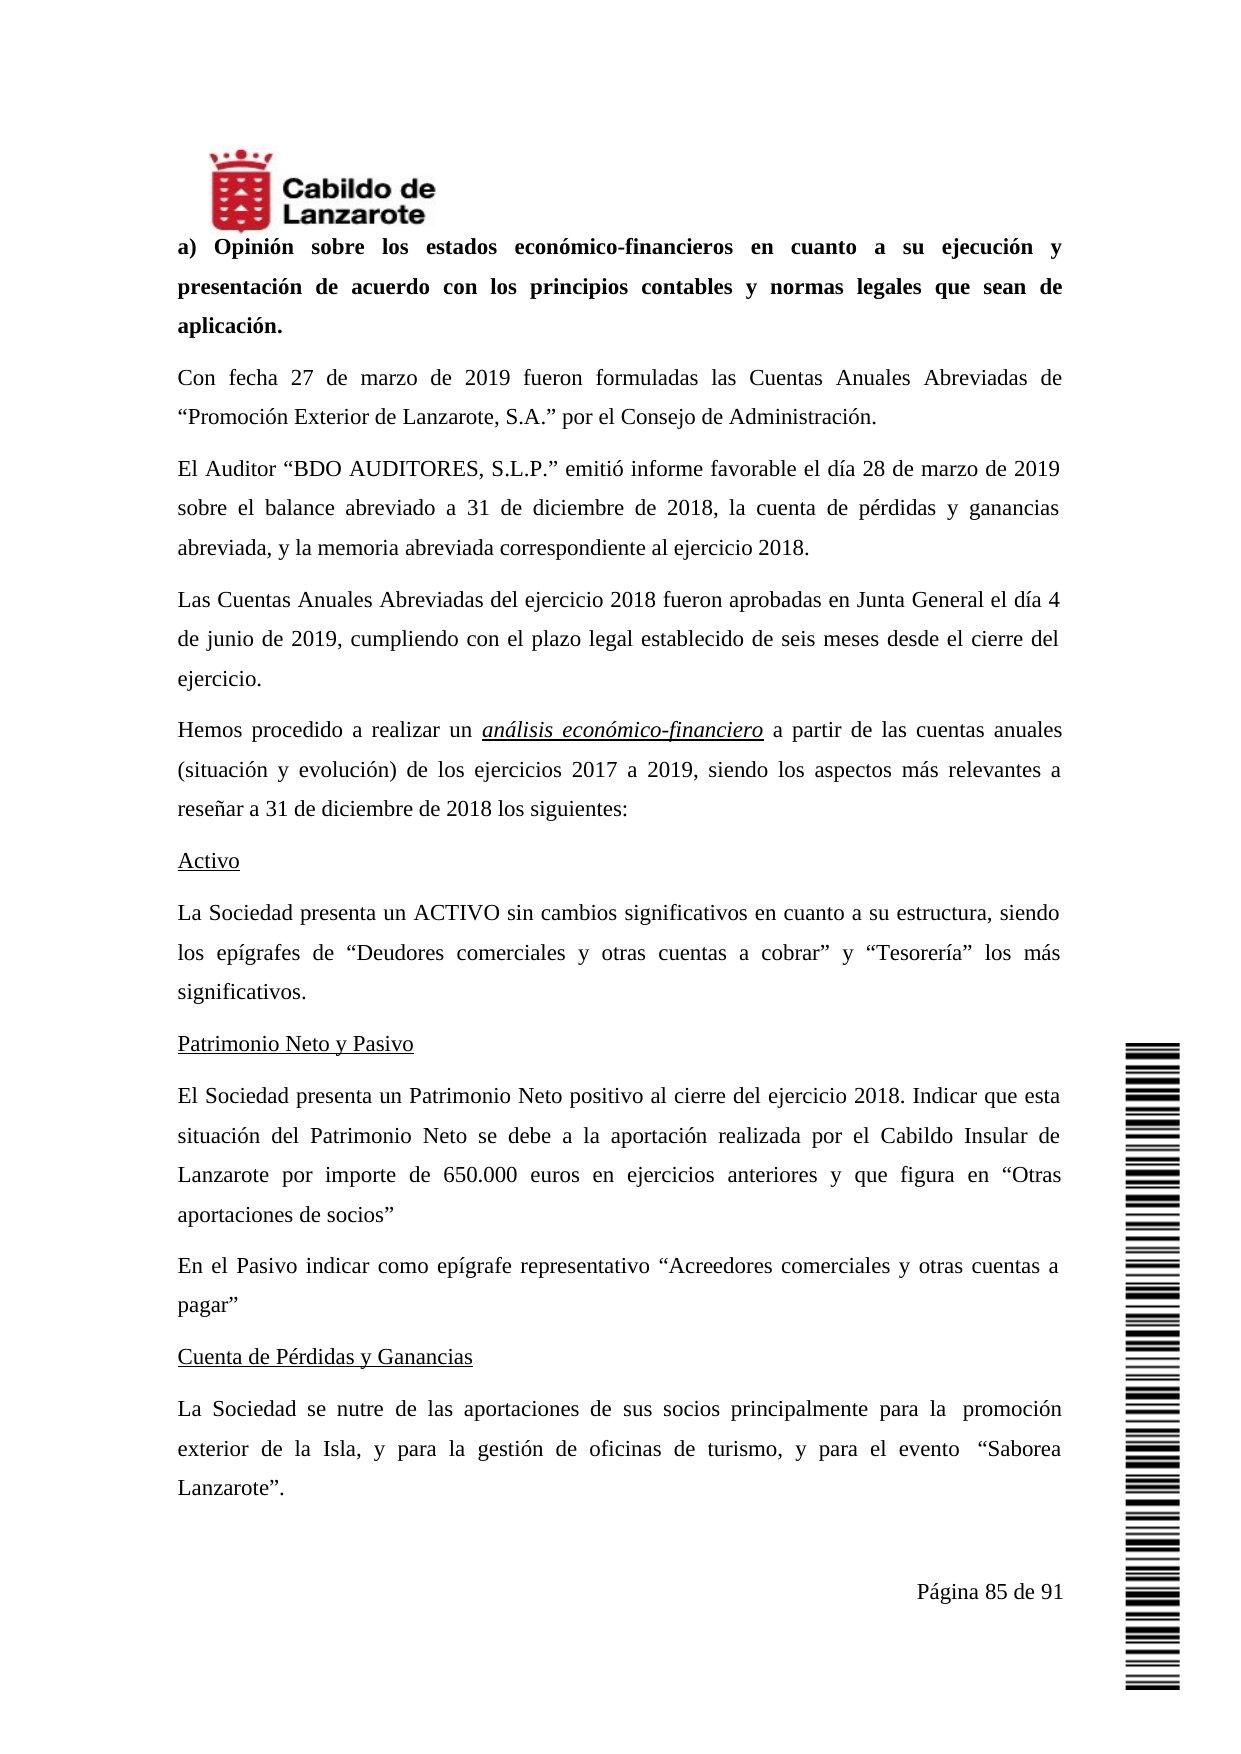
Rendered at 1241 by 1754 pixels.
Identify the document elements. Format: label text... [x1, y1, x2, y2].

text Hemos procedido a realizar un análisis económico-financiero a partir de las cuentas anuales (situación y evolución) de los ejercicios 2017 a 2019, siendo los aspectos más relevantes a reseñar a 31 de diciembre de 2018 los siguientes: [177, 717, 1063, 822]
picture [208, 145, 437, 234]
text Las Cuentas Anuales Abreviadas del ejercicio 2018 fueron aprobadas en Junta General el día 4 de junio de 2019, cumpliendo con el plazo legal establecido de seis meses desde el cierre del ejercicio. [177, 586, 1062, 691]
text El Sociedad presenta un Patrimonio Neto positivo al cierre del ejercicio 2018. Indicar que esta situación del Patrimonio Neto se debe a la aportación realizada por el Cabildo Insular de Lanzarote por importe de 650.000 euros en ejercicios anteriores y que figura en “Otras aportaciones de socios” [177, 1082, 1062, 1227]
text Patrimonio Neto y Pasivo [177, 1030, 1192, 1056]
text En el Pasivo indicar como epígrafe representativo “Acreedores comerciales y otras cuentas a pagar” [177, 1252, 1061, 1318]
text Página 85 de 91 [167, 1578, 1064, 1604]
text La Sociedad presenta un ACTIVO sin cambios significativos en cuanto a su estructura, siendo los epígrafes de “Deudores comerciales y otras cuentas a cobrar” y “Tesorería” los más significativos. [177, 899, 1061, 1005]
text El Auditor “BDO AUDITORES, S.L.P.” emitió informe favorable el día 28 de marzo de 2019 sobre el balance abreviado a 31 de diciembre de 2018, la cuenta de pérdidas y ganancias abreviada, y la memoria abreviada correspondiente al ejercicio 2018. [177, 455, 1061, 560]
text Con fecha 27 de marzo de 2019 fueron formuladas las Cuentas Anuales Abreviadas de “Promoción Exterior de Lanzarote, S.A.” por el Consejo de Administración. [177, 364, 1062, 429]
subtitle Opinión sobre los estados económico-financieros en cuanto a su ejecución y presentación de acuerdo con los principios contables y normas legales que sean de aplicación. [177, 233, 1063, 339]
text Cuenta de Pérdidas y Ganancias [177, 1343, 1125, 1369]
text La Sociedad se nutre de las aportaciones de sus socios principalmente para la promoción exterior de la Isla, y para la gestión de oficinas de turismo, y para el evento “Saborea Lanzarote”. [177, 1395, 1063, 1501]
picture [1125, 1043, 1180, 1690]
text Activo [177, 847, 1192, 873]
